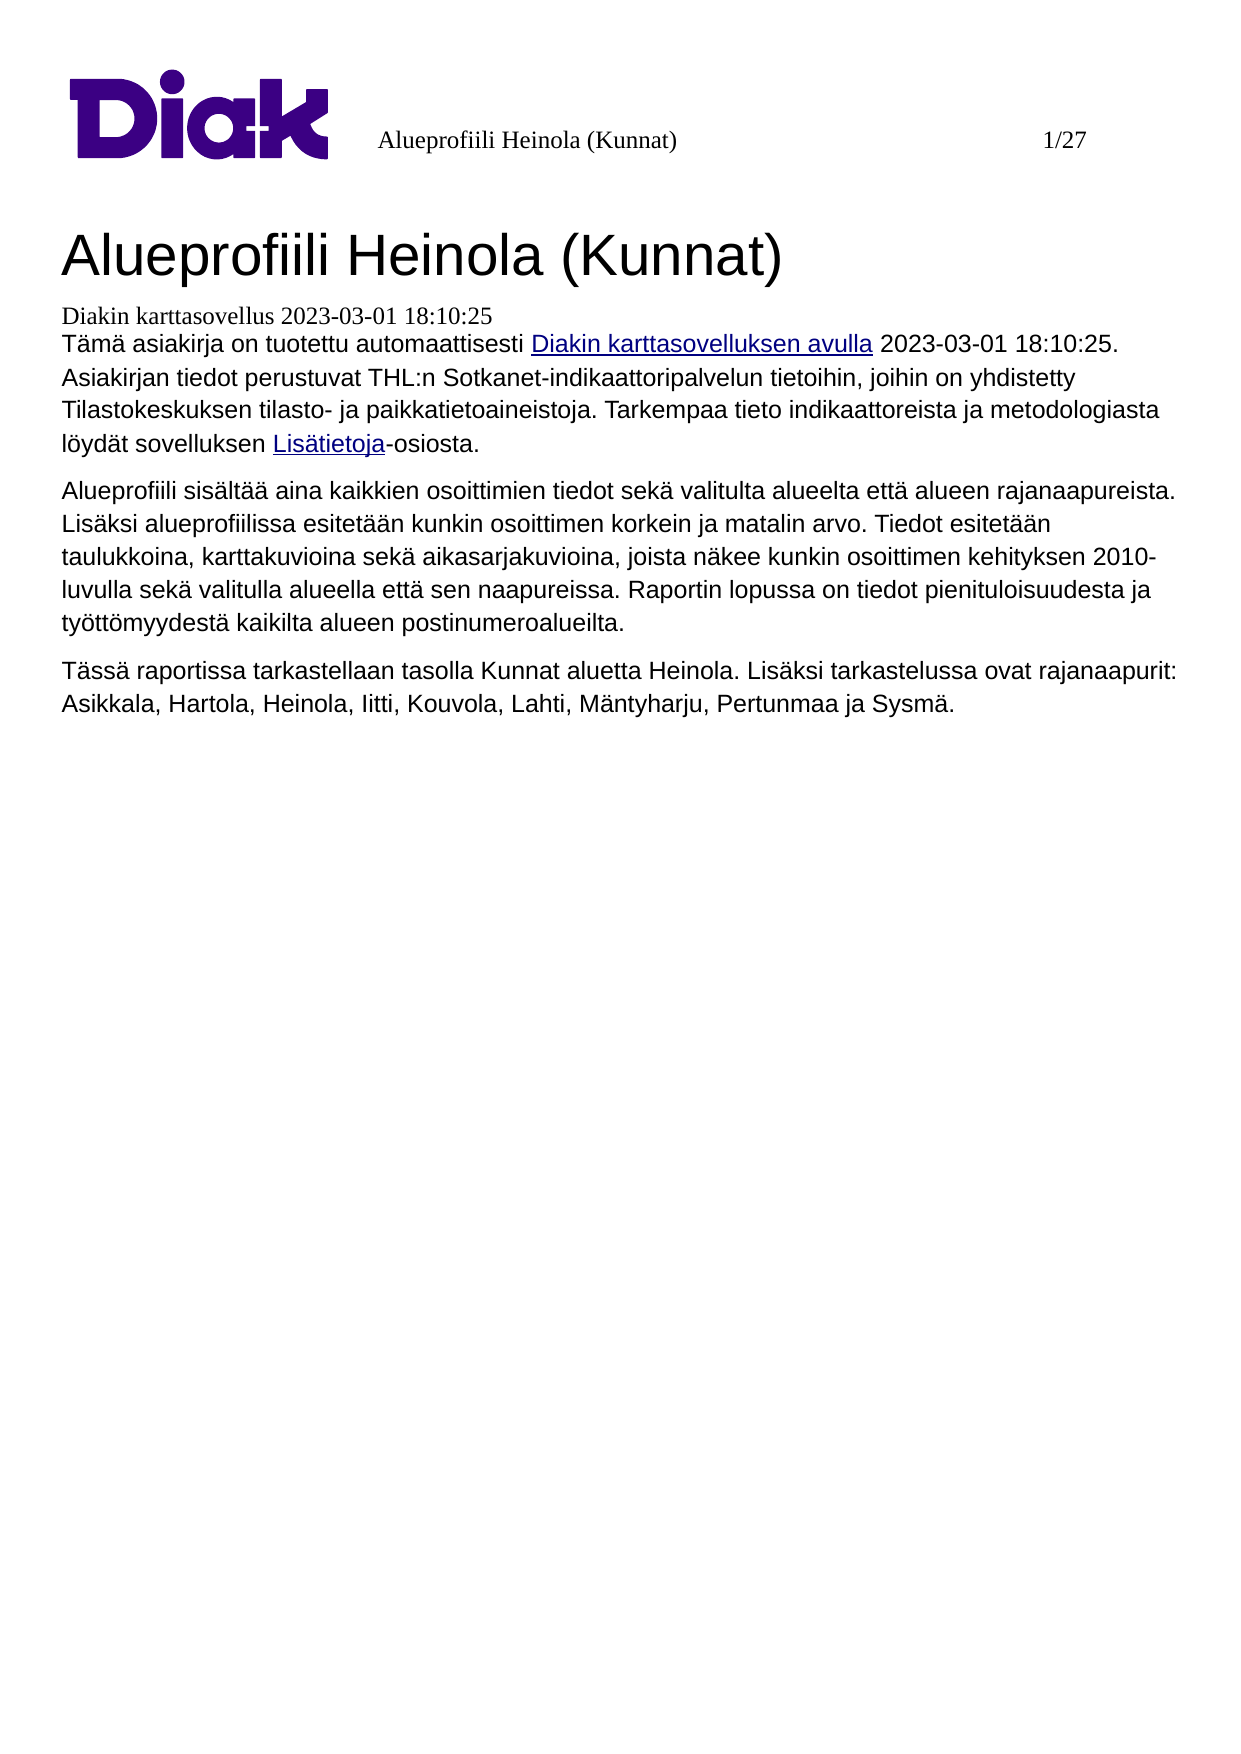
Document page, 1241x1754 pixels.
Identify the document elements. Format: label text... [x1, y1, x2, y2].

text Alueprofiili sisältää aina kaikkien osoittimien tiedot sekä valitulta alueelta että alueen rajanaapureista. Lisäksi alueprofiilissa esitetään kunkin osoittimen korkein ja matalin arvo. Tiedot esitetään taulukkoina, karttakuvioina sekä aikasarjakuvioina, joista näkee kunkin osoittimen kehityksen 2010-luvulla sekä valitulla alueella että sen naapureissa. Raportin lopussa on tiedot pienituloisuudesta ja työttömyydestä kaikilta alueen postinumeroalueilta. [61, 476, 1179, 637]
text Tässä raportissa tarkastellaan tasolla Kunnat aluetta Heinola. Lisäksi tarkastelussa ovat rajanaapurit: Asikkala, Hartola, Heinola, Iitti, Kouvola, Lahti, Mäntyharju, Pertunmaa ja Sysmä. [61, 656, 1179, 718]
text Tämä asiakirja on tuotettu automaattisesti Diakin karttasovelluksen avulla 2023-03-01 18:10:25. Asiakirjan tiedot perustuvat THL:n Sotkanet-indikaattoripalvelun tietoihin, joihin on yhdistetty Tilastokeskuksen tilasto- ja paikkatietoaineistoja. Tarkempaa tieto indikaattoreista ja metodologiasta löydät sovelluksen Lisätietoja-osiosta. [61, 329, 1179, 457]
title Alueprofiili Heinola (Kunnat) [61, 221, 1179, 288]
text Diakin karttasovellus 2023-03-01 18:10:25 [61, 301, 1179, 329]
